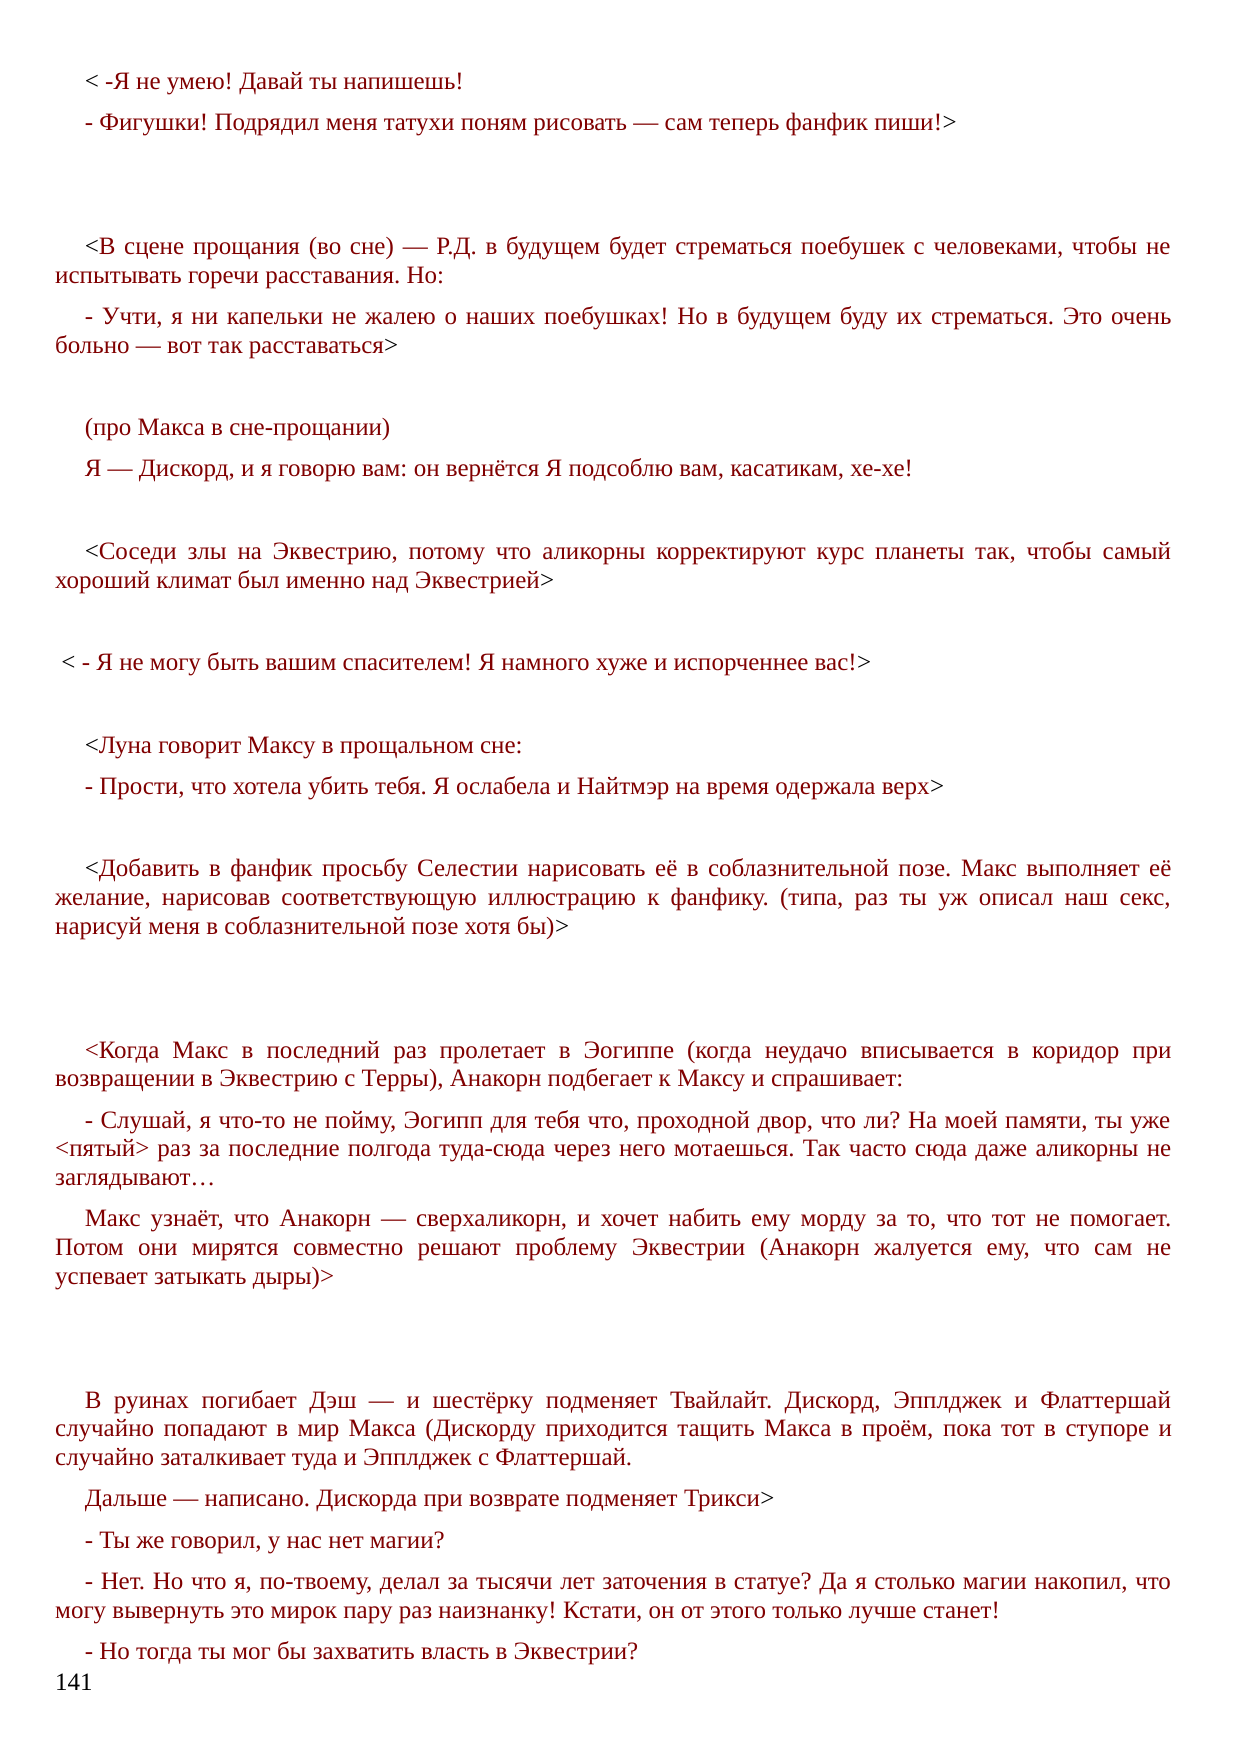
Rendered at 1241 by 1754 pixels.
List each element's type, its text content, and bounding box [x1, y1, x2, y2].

text - Нет. Но что я, по-твоему, делал за тысячи лет заточения в статуе? Да я столько магии накопил, что могу вывернуть это мирок пару раз наизнанку! Кстати, он от этого только лучше станет! [55, 1566, 1173, 1623]
text Я — Дискорд, и я говорю вам: он вернётся Я подсоблю вам, касатикам, хе-хе! [55, 453, 1173, 482]
text < -Я не умею! Давай ты напишешь! [55, 66, 1173, 95]
text <Добавить в фанфик просьбу Селестии нарисовать её в соблазнительной позе. Макс выполняет её желание, нарисовав соответствующую иллюстрацию к фанфику. (типа, раз ты уж описал наш секс, нарисуй меня в соблазнительной позе хотя бы)> [55, 853, 1173, 940]
text - Слушай, я что-то не пойму, Эогипп для тебя что, проходной двор, что ли? На моей памяти, ты уже <пятый> раз за последние полгода туда-сюда через него мотаешься. Так часто сюда даже аликорны не заглядывают… [55, 1105, 1173, 1191]
text Дальше — написано. Дискорда при возврате подменяет Трикси> [55, 1483, 1173, 1512]
text - Ты же говорил, у нас нет магии? [55, 1525, 1173, 1553]
text Макс узнаёт, что Анакорн — сверхаликорн, и хочет набить ему морду за то, что тот не помогает. Потом они мирятся совместно решают проблему Эквестрии (Анакорн жалуется ему, что сам не успевает затыкать дыры)> [55, 1203, 1173, 1290]
text <Луна говорит Максу в прощальном сне: [55, 730, 1173, 758]
text - Но тогда ты мог бы захватить власть в Эквестрии? [55, 1636, 1173, 1665]
text В руинах погибает Дэш — и шестёрку подменяет Твайлайт. Дискорд, Эпплджек и Флаттершай случайно попадают в мир Макса (Дискорду приходится тащить Макса в проём, пока тот в ступоре и случайно заталкивает туда и Эпплджек с Флаттершай. [55, 1385, 1173, 1471]
text < - Я не могу быть вашим спасителем! Я намного хуже и испорченнее вас!> [55, 647, 1173, 676]
text - Фигушки! Подрядил меня татухи поням рисовать — сам теперь фанфик пиши!> [55, 107, 1173, 136]
text <Когда Макс в последний раз пролетает в Эогиппе (когда неудачо вписывается в коридор при возвращении в Эквестрию с Терры), Анакорн подбегает к Максу и спрашивает: [55, 1035, 1173, 1092]
text - Прости, что хотела убить тебя. Я ослабела и Найтмэр на время одержала верх> [55, 771, 1173, 800]
text - Учти, я ни капельки не жалею о наших поебушках! Но в будущем буду их стрематься. Это очень больно — вот так расставаться> [55, 301, 1173, 358]
text (про Макса в сне-прощании) [55, 412, 1173, 441]
text <Соседи злы на Эквестрию, потому что аликорны корректируют курс планеты так, чтобы самый хороший климат был именно над Эквестрией> [55, 536, 1173, 593]
text <В сцене прощания (во сне) — Р.Д. в будущем будет стрематься поебушек с человеками, чтобы не испытывать горечи расставания. Но: [55, 231, 1173, 288]
